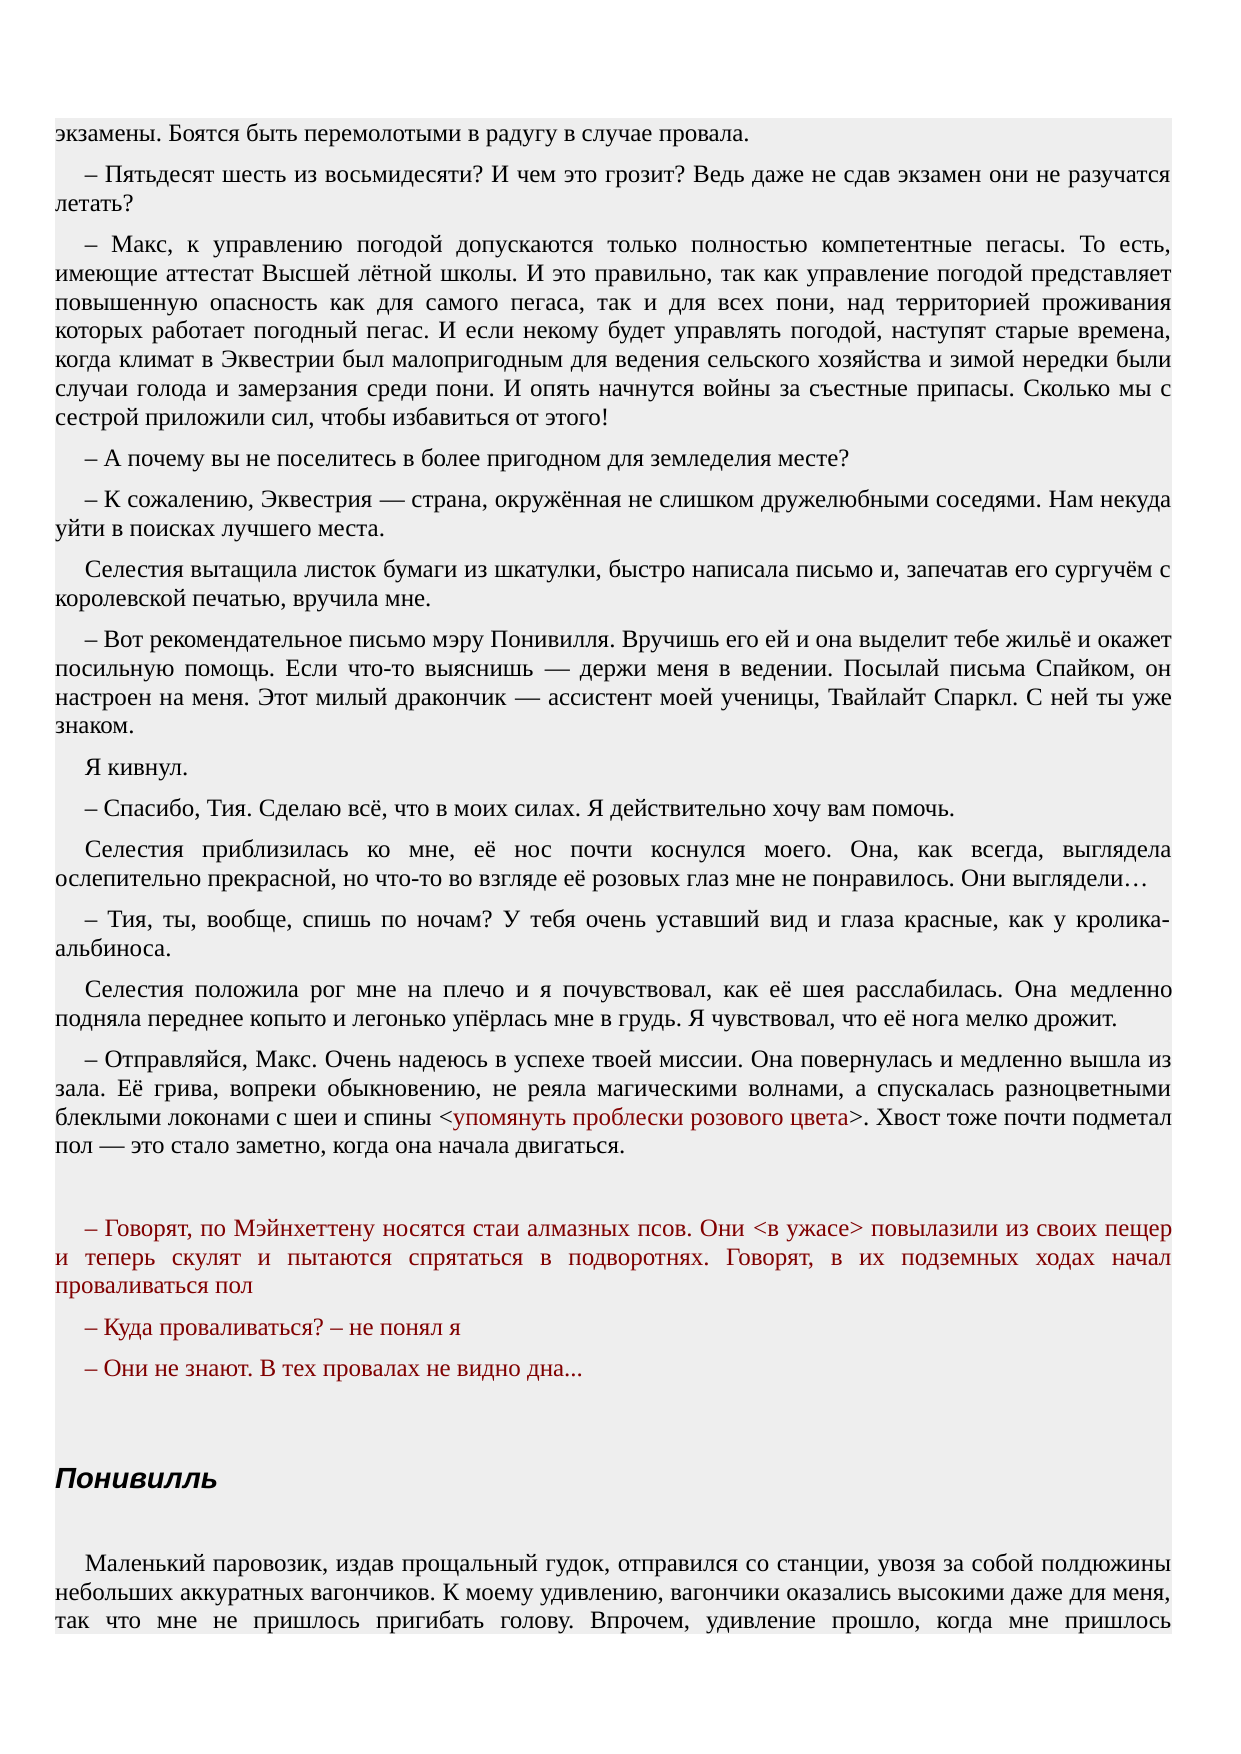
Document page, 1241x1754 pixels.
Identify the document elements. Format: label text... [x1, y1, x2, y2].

text – Вот рекомендательное письмо мэру Понивилля. Вручишь его ей и она выделит тебе жильё и окажет посильную помощь. Если что-то выяснишь — держи меня в ведении. Посылай письма Спайком, он настроен на меня. Этот милый дракончик — ассистент моей ученицы, Твайлайт Спаркл. С ней ты уже знаком. [55, 624, 1172, 739]
text Селестия приблизилась ко мне, её нос почти коснулся моего. Она, как всегда, выглядела ослепительно прекрасной, но что-то во взгляде её розовых глаз мне не понравилось. Они выглядели… [55, 834, 1172, 892]
text экзамены. Боятся быть перемолотыми в радугу в случае провала. [55, 118, 1172, 147]
text – Тия, ты, вообще, спишь по ночам? У тебя очень уставший вид и глаза красные, как у кролика-альбиноса. [55, 904, 1172, 962]
text Селестия положила рог мне на плечо и я почувствовал, как её шея расслабилась. Она медленно подняла переднее копыто и легонько упёрлась мне в грудь. Я чувствовал, что её нога мелко дрожит. [55, 974, 1172, 1032]
text – Они не знают. В тех провалах не видно дна... [55, 1353, 1172, 1382]
text – Макс, к управлению погодой допускаются только полностью компетентные пегасы. То есть, имеющие аттестат Высшей лётной школы. И это правильно, так как управление погодой представляет повышенную опасность как для самого пегаса, так и для всех пони, над территорией проживания которых работает погодный пегас. И если некому будет управлять погодой, наступят старые времена, когда климат в Эквестрии был малопригодным для ведения сельского хозяйства и зимой нередки были случаи голода и замерзания среди пони. И опять начнутся войны за съестные припасы. Сколько мы с сестрой приложили сил, чтобы избавиться от этого! [55, 229, 1172, 431]
text – Пятьдесят шесть из восьмидесяти? И чем это грозит? Ведь даже не сдав экзамен они не разучатся летать? [55, 159, 1172, 217]
text Селестия вытащила листок бумаги из шкатулки, быстро написала письмо и, запечатав его сургучём с королевской печатью, вручила мне. [55, 554, 1172, 612]
text – Отправляйся, Макс. Очень надеюсь в успехе твоей миссии. Она повернулась и медленно вышла из зала. Её грива, вопреки обыкновению, не реяла магическими волнами, а спускалась разноцветными блеклыми локонами с шеи и спины <упомянуть проблески розового цвета>. Хвост тоже почти подметал пол — это стало заметно, когда она начала двигаться. [55, 1044, 1172, 1159]
text Я кивнул. [55, 752, 1172, 781]
text – Говорят, по Мэйнхеттену носятся стаи алмазных псов. Они <в ужасе> повылазили из своих пещер и теперь скулят и пытаются спрятаться в подворотнях. Говорят, в их подземных ходах начал проваливаться пол [55, 1213, 1172, 1299]
text – К сожалению, Эквестрия — страна, окружённая не слишком дружелюбными соседями. Нам некуда уйти в поисках лучшего места. [55, 484, 1172, 542]
subtitle Понивилль [55, 1461, 1172, 1494]
text – А почему вы не поселитесь в более пригодном для земледелия месте? [55, 443, 1172, 472]
text Маленький паровозик, издав прощальный гудок, отправился со станции, увозя за собой полдюжины небольших аккуратных вагончиков. К моему удивлению, вагончики оказались высокими даже для меня, так что мне не пришлось пригибать голову. Впрочем, удивление прошло, когда мне пришлось [55, 1548, 1172, 1634]
text – Спасибо, Тия. Сделаю всё, что в моих силах. Я действительно хочу вам помочь. [55, 793, 1172, 822]
text – Куда проваливаться? – не понял я [55, 1312, 1172, 1341]
